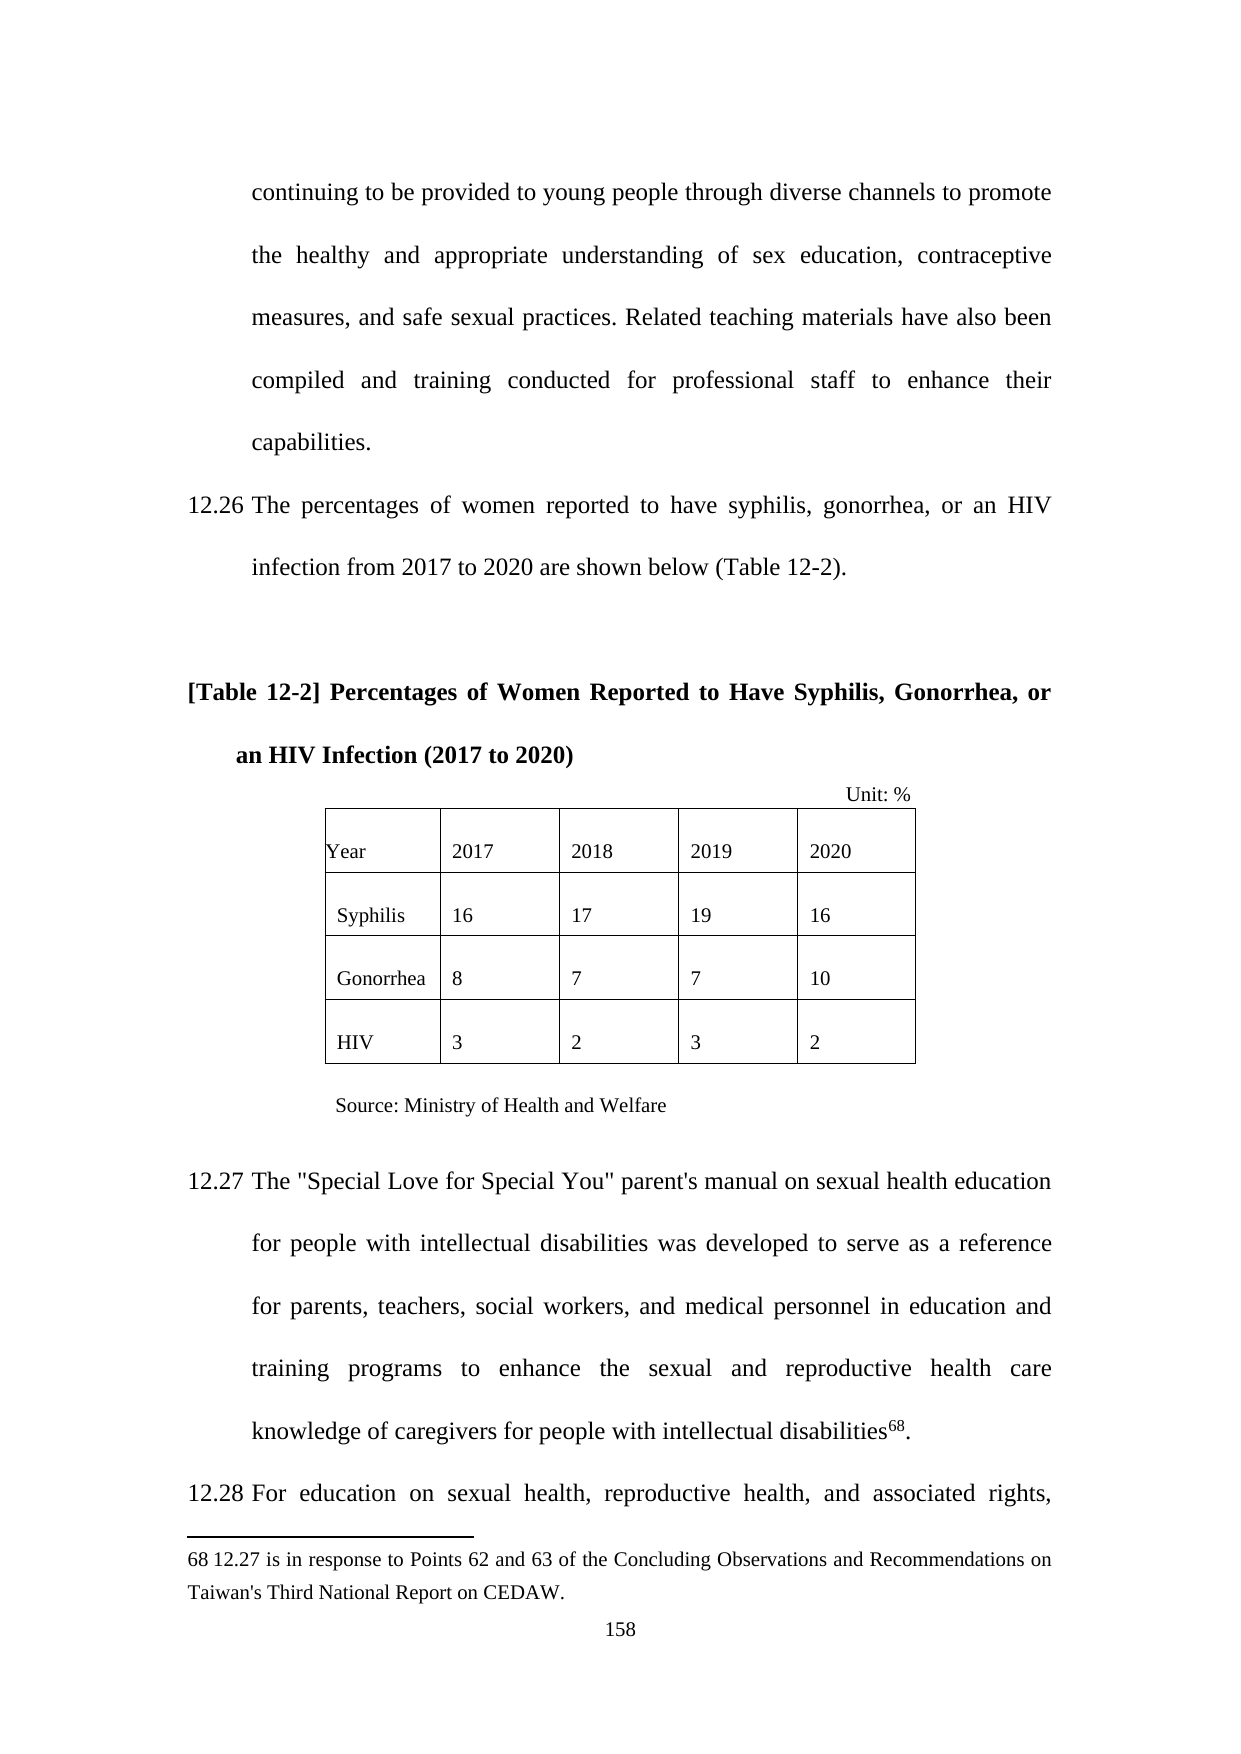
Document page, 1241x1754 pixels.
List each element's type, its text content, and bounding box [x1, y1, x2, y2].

table_cell 3 [441, 1000, 559, 1062]
text Source: Ministry of Health and Welfare [335, 1063, 1028, 1126]
table_cell 7 [560, 936, 678, 999]
table_cell 7 [679, 936, 797, 999]
subtitle [Table 12-2] Percentages of Women Reported to Have Syphilis, Gonorrhea, or an HIV Infection (2017 to 2020) [187, 650, 1053, 775]
table_cell 8 [441, 936, 559, 999]
table_header 2019 [679, 809, 797, 872]
table_cell 16 [798, 873, 915, 935]
table_header Year [326, 809, 440, 872]
table_cell 16 [441, 873, 559, 935]
table_cell 17 [560, 873, 678, 935]
list 12.27 is in response to Points 62 and 63 of the Concluding Observations and Recommendations on Taiwan's Third National Report on CEDAW. [187, 1537, 1053, 1604]
table_header 2018 [560, 809, 678, 872]
table_cell 19 [679, 873, 797, 935]
table_cell Gonorrhea [326, 936, 440, 999]
table_cell 10 [798, 936, 915, 999]
list For education on sexual health, reproductive health, and associated rights, [187, 1451, 1053, 1513]
table_cell HIV [326, 1000, 440, 1062]
list The percentages of women reported to have syphilis, gonorrhea, or an HIV infection from 2017 to 2020 are shown below (Table 12-2). [187, 462, 1053, 587]
table_header 2017 [441, 809, 559, 872]
table_cell 3 [679, 1000, 797, 1062]
list continuing to be provided to young people through diverse channels to promote the healthy and appropriate understanding of sex education, contraceptive measures, and safe sexual practices. Related teaching materials have also been compiled and training conducted for professional staff to enhance their capabilities. [187, 150, 1053, 462]
list The "Special Love for Special You" parent's manual on sexual health education for people with intellectual disabilities was developed to serve as a reference for parents, teachers, social workers, and medical personnel in education and training programs to enhance the sexual and reproductive health care knowledge of caregivers for people with intellectual disabilities. [187, 1138, 1053, 1451]
table_cell 2 [798, 1000, 915, 1062]
table_header 2020 [798, 809, 915, 872]
table_cell Syphilis [326, 873, 440, 935]
text Unit: % [187, 775, 911, 808]
table_cell 2 [560, 1000, 678, 1062]
